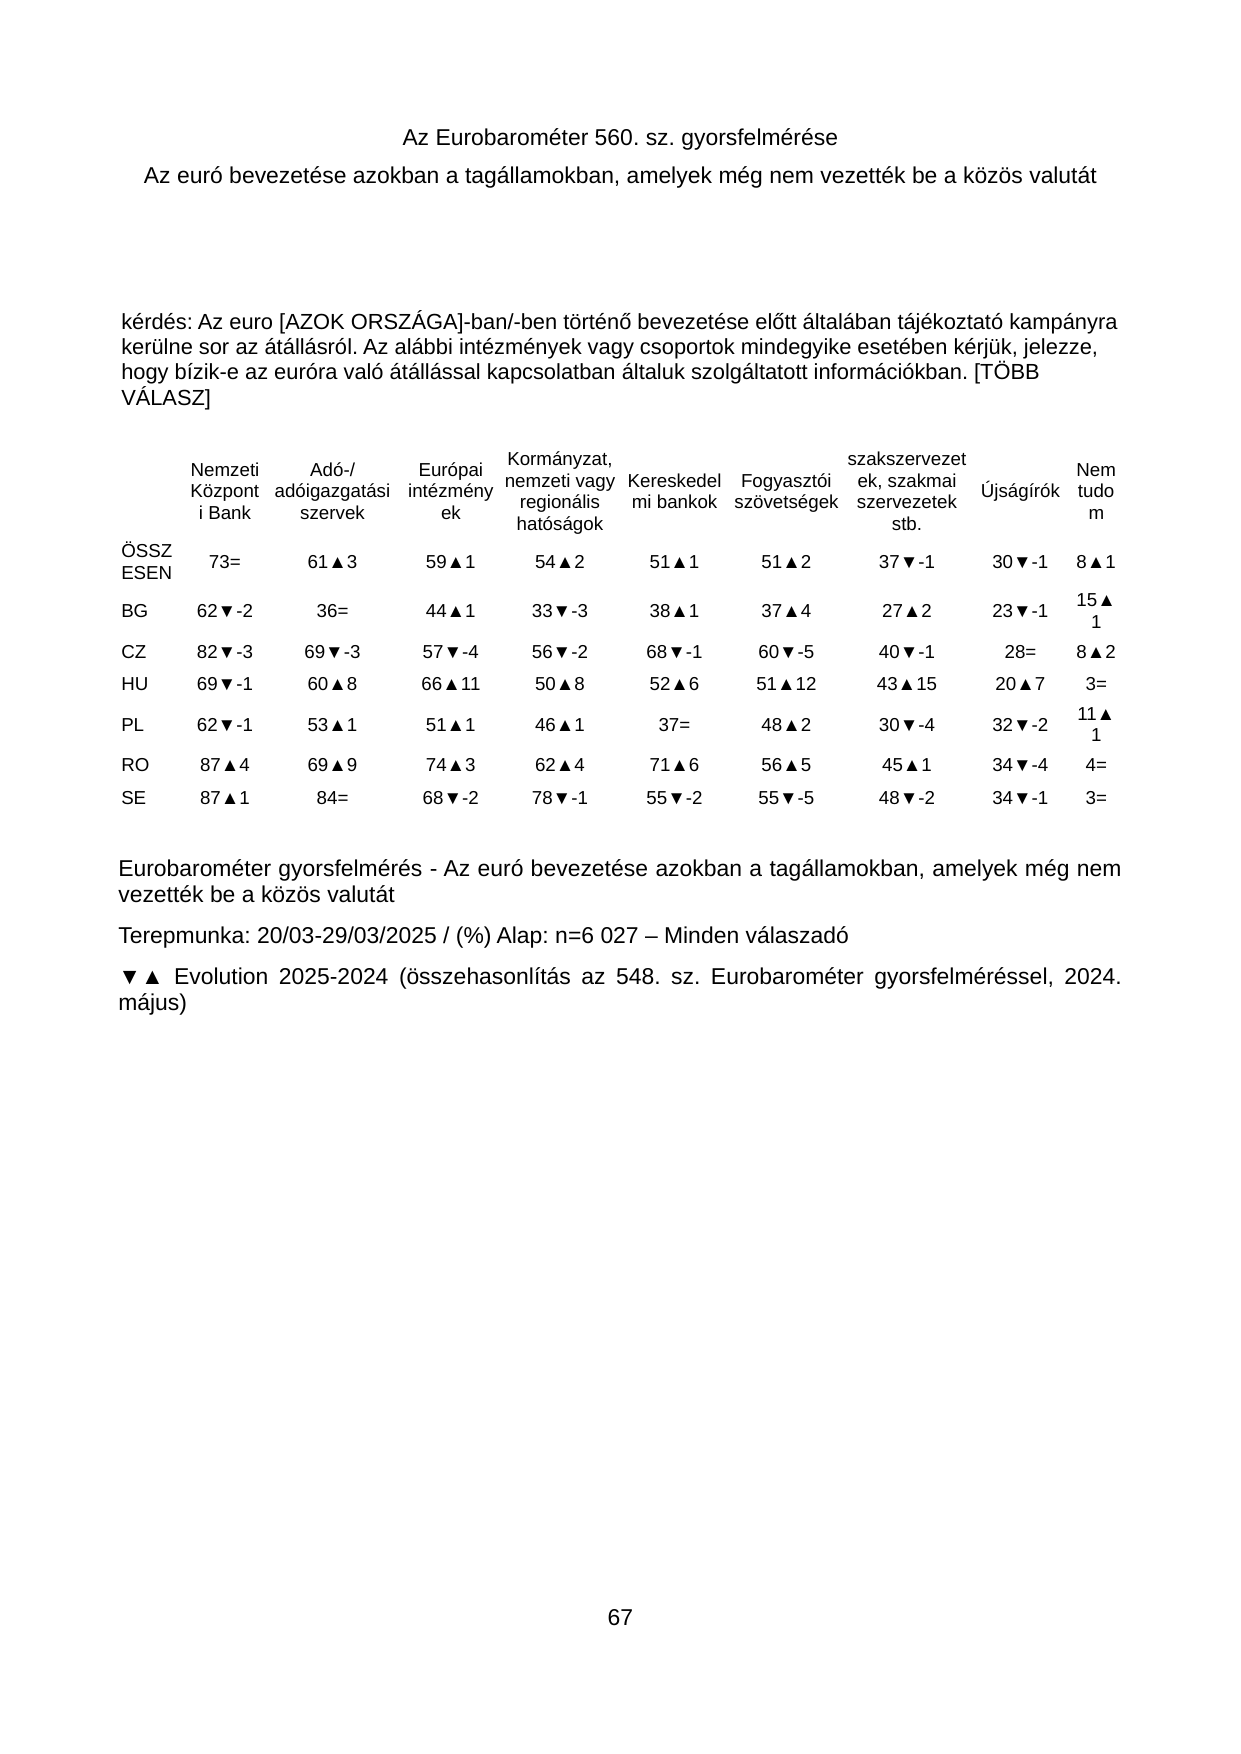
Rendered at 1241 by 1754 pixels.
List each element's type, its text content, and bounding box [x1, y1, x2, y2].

table_cell 37▲4 [729, 586, 843, 635]
table_cell 69▼-1 [186, 668, 264, 700]
table_cell 69▼-3 [264, 635, 401, 667]
table_cell 50▲8 [500, 668, 619, 700]
table_cell 43▲15 [843, 668, 970, 700]
table_cell [729, 413, 843, 445]
table_cell 40▼-1 [843, 635, 970, 667]
table_cell 62▼-2 [186, 586, 264, 635]
table_cell [118, 445, 186, 537]
table_cell 38▲1 [619, 586, 729, 635]
table_cell 66▲11 [401, 668, 500, 700]
table_cell 61▲3 [264, 537, 401, 586]
table_cell 69▲9 [264, 749, 401, 781]
table_cell 51▲1 [619, 537, 729, 586]
table_cell 51▲1 [401, 700, 500, 749]
table_cell 36= [264, 586, 401, 635]
table_cell SE [118, 781, 186, 813]
table_cell PL [118, 700, 186, 749]
table_cell 3= [1070, 781, 1122, 813]
table_cell [619, 413, 729, 445]
table_cell 68▼-1 [619, 635, 729, 667]
table_cell 62▼-1 [186, 700, 264, 749]
table_cell 30▼-4 [843, 700, 970, 749]
text Terepmunka: 20/03-29/03/2025 / (%) Alap: n=6 027 – Minden válaszadó [118, 922, 1122, 948]
table_cell 45▲1 [843, 749, 970, 781]
table_cell Kereskedelmi bankok [619, 445, 729, 537]
table_cell Nemzeti Központi Bank [186, 445, 264, 537]
table_cell 34▼-1 [970, 781, 1070, 813]
table_cell Kormányzat, nemzeti vagy regionális hatóságok [500, 445, 619, 537]
table_cell 71▲6 [619, 749, 729, 781]
table_cell CZ [118, 635, 186, 667]
table_cell 55▼-5 [729, 781, 843, 813]
table_cell Nem tudom [1070, 445, 1122, 537]
table_cell Fogyasztói szövetségek [729, 445, 843, 537]
table_cell 56▲5 [729, 749, 843, 781]
table_cell [118, 413, 186, 445]
table_cell Adó-/adóigazgatási szervek [264, 445, 401, 537]
text ▼▲ Evolution 2025-2024 (összehasonlítás az 548. sz. Eurobarométer gyorsfelméréssel, 2024. május) [118, 963, 1122, 1015]
table_cell szakszervezetek, szakmai szervezetek stb. [843, 445, 970, 537]
table_cell BG [118, 586, 186, 635]
table_cell 34▼-4 [970, 749, 1070, 781]
table_cell 62▲4 [500, 749, 619, 781]
table_cell [401, 413, 500, 445]
table_cell 56▼-2 [500, 635, 619, 667]
table_cell 33▼-3 [500, 586, 619, 635]
table_cell 51▲12 [729, 668, 843, 700]
table_cell 37▼-1 [843, 537, 970, 586]
table_cell 20▲7 [970, 668, 1070, 700]
table_cell 48▼-2 [843, 781, 970, 813]
table_cell 74▲3 [401, 749, 500, 781]
table_cell 15▲1 [1070, 586, 1122, 635]
table_cell RO [118, 749, 186, 781]
table_cell 32▼-2 [970, 700, 1070, 749]
table_cell 27▲2 [843, 586, 970, 635]
table_cell [970, 413, 1070, 445]
table_cell 11▲1 [1070, 700, 1122, 749]
table_cell 30▼-1 [970, 537, 1070, 586]
table_cell 52▲6 [619, 668, 729, 700]
table_cell [1070, 413, 1122, 445]
table_cell 8▲2 [1070, 635, 1122, 667]
table_cell 78▼-1 [500, 781, 619, 813]
table_cell [264, 413, 401, 445]
table_cell ÖSSZESEN [118, 537, 186, 586]
table_cell 87▲4 [186, 749, 264, 781]
text Eurobarométer gyorsfelmérés - Az euró bevezetése azokban a tagállamokban, amelyek még nem vezették be a közös valutát [118, 854, 1122, 907]
table_cell 37= [619, 700, 729, 749]
table_cell 82▼-3 [186, 635, 264, 667]
table_cell 68▼-2 [401, 781, 500, 813]
table_cell 28= [970, 635, 1070, 667]
table_cell Európai intézmények [401, 445, 500, 537]
table_cell 3= [1070, 668, 1122, 700]
table_cell 57▼-4 [401, 635, 500, 667]
table_cell 44▲1 [401, 586, 500, 635]
table_cell 59▲1 [401, 537, 500, 586]
table_cell 8▲1 [1070, 537, 1122, 586]
table_cell Újságírók [970, 445, 1070, 537]
table_header kérdés: Az euro [AZOK ORSZÁGA]-ban/-ben történő bevezetése előtt általában tájékoztató kampányra kerülne sor az átállásról. Az alábbi intézmények vagy csoportok mindegyike esetében kérjük, jelezze, hogy bízik-e az euróra való átállással kapcsolatban általuk szolgáltatott információkban. [TÖBB VÁLASZ] [118, 306, 1122, 413]
table_cell HU [118, 668, 186, 700]
table_cell 54▲2 [500, 537, 619, 586]
table_cell 23▼-1 [970, 586, 1070, 635]
table_cell 73= [186, 537, 264, 586]
table_cell 60▲8 [264, 668, 401, 700]
table_cell 84= [264, 781, 401, 813]
table_cell [186, 413, 264, 445]
table_cell 87▲1 [186, 781, 264, 813]
table_cell 60▼-5 [729, 635, 843, 667]
table_cell 4= [1070, 749, 1122, 781]
table_cell 46▲1 [500, 700, 619, 749]
table_cell [500, 413, 619, 445]
table_cell [843, 413, 970, 445]
table_cell 53▲1 [264, 700, 401, 749]
table_cell 48▲2 [729, 700, 843, 749]
table_cell 51▲2 [729, 537, 843, 586]
table_cell 55▼-2 [619, 781, 729, 813]
